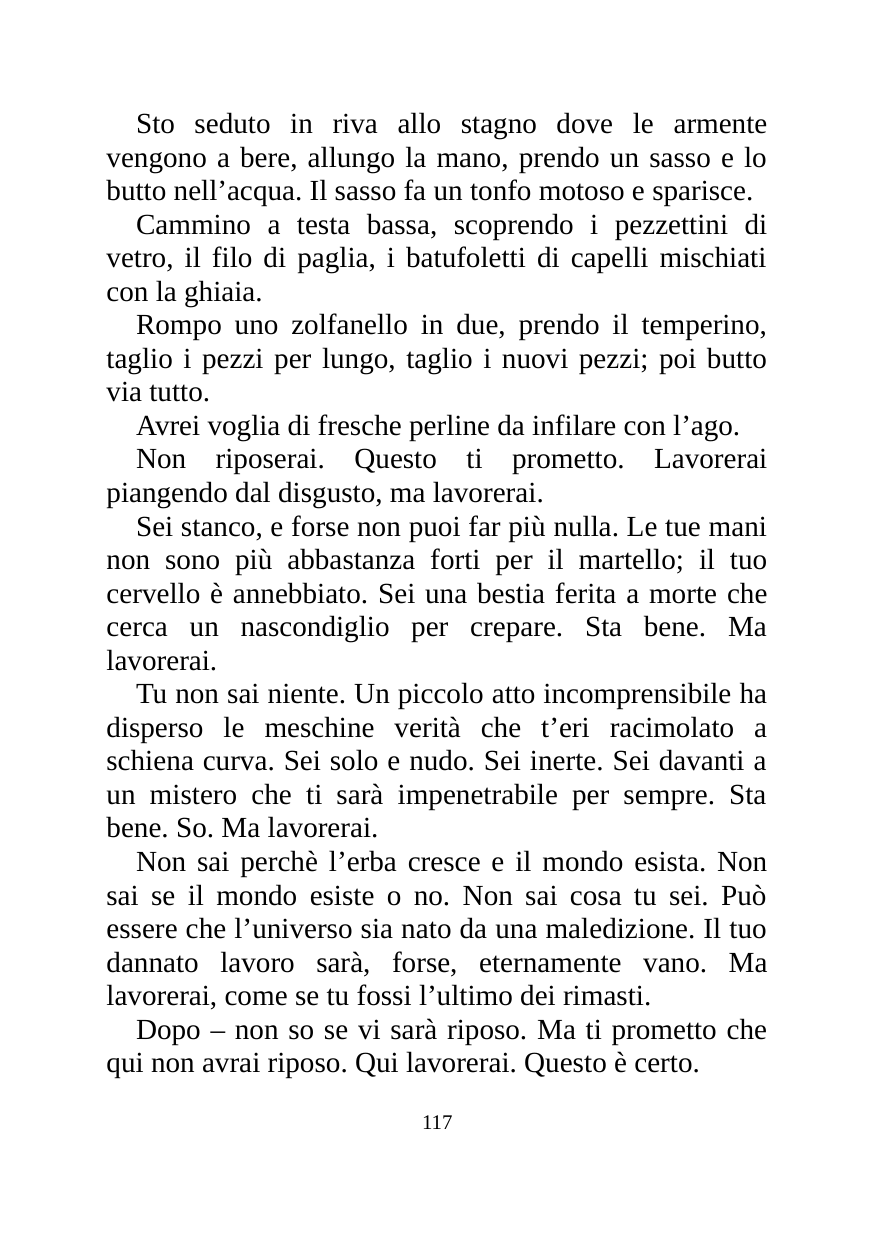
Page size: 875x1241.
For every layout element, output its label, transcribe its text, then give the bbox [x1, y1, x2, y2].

text Rompo uno zolfanello in due, prendo il temperino, taglio i pezzi per lungo, taglio i nuovi pezzi; poi butto via tutto. [106, 307, 768, 408]
text Cammino a testa bassa, scoprendo i pezzettini di vetro, il filo di paglia, i batufoletti di capelli mischiati con la ghiaia. [106, 207, 768, 307]
text Dopo – non so se vi sarà riposo. Ma ti prometto che qui non avrai riposo. Qui lavorerai. Questo è certo. [106, 1012, 768, 1079]
text Sei stanco, e forse non puoi far più nulla. Le tue mani non sono più abbastanza forti per il martello; il tuo cervello è annebbiato. Sei una bestia ferita a morte che cerca un nascondiglio per crepare. Sta bene. Ma lavorerai. [106, 509, 768, 676]
text Tu non sai niente. Un piccolo atto incomprensibile ha disperso le meschine verità che t’eri racimolato a schiena curva. Sei solo e nudo. Sei inerte. Sei davanti a un mistero che ti sarà impenetrabile per sempre. Sta bene. So. Ma lavorerai. [106, 676, 768, 844]
text Non sai perchè l’erba cresce e il mondo esista. Non sai se il mondo esiste o no. Non sai cosa tu sei. Può essere che l’universo sia nato da una maledizione. Il tuo dannato lavoro sarà, forse, eternamente vano. Ma lavorerai, come se tu fossi l’ultimo dei rimasti. [106, 844, 768, 1012]
text Sto seduto in riva allo stagno dove le armente vengono a bere, allungo la mano, prendo un sasso e lo butto nell’acqua. Il sasso fa un tonfo motoso e sparisce. [106, 106, 768, 207]
text Non riposerai. Questo ti prometto. Lavorerai piangendo dal disgusto, ma lavorerai. [106, 442, 768, 509]
text Avrei voglia di fresche perline da infilare con l’ago. [106, 408, 768, 442]
